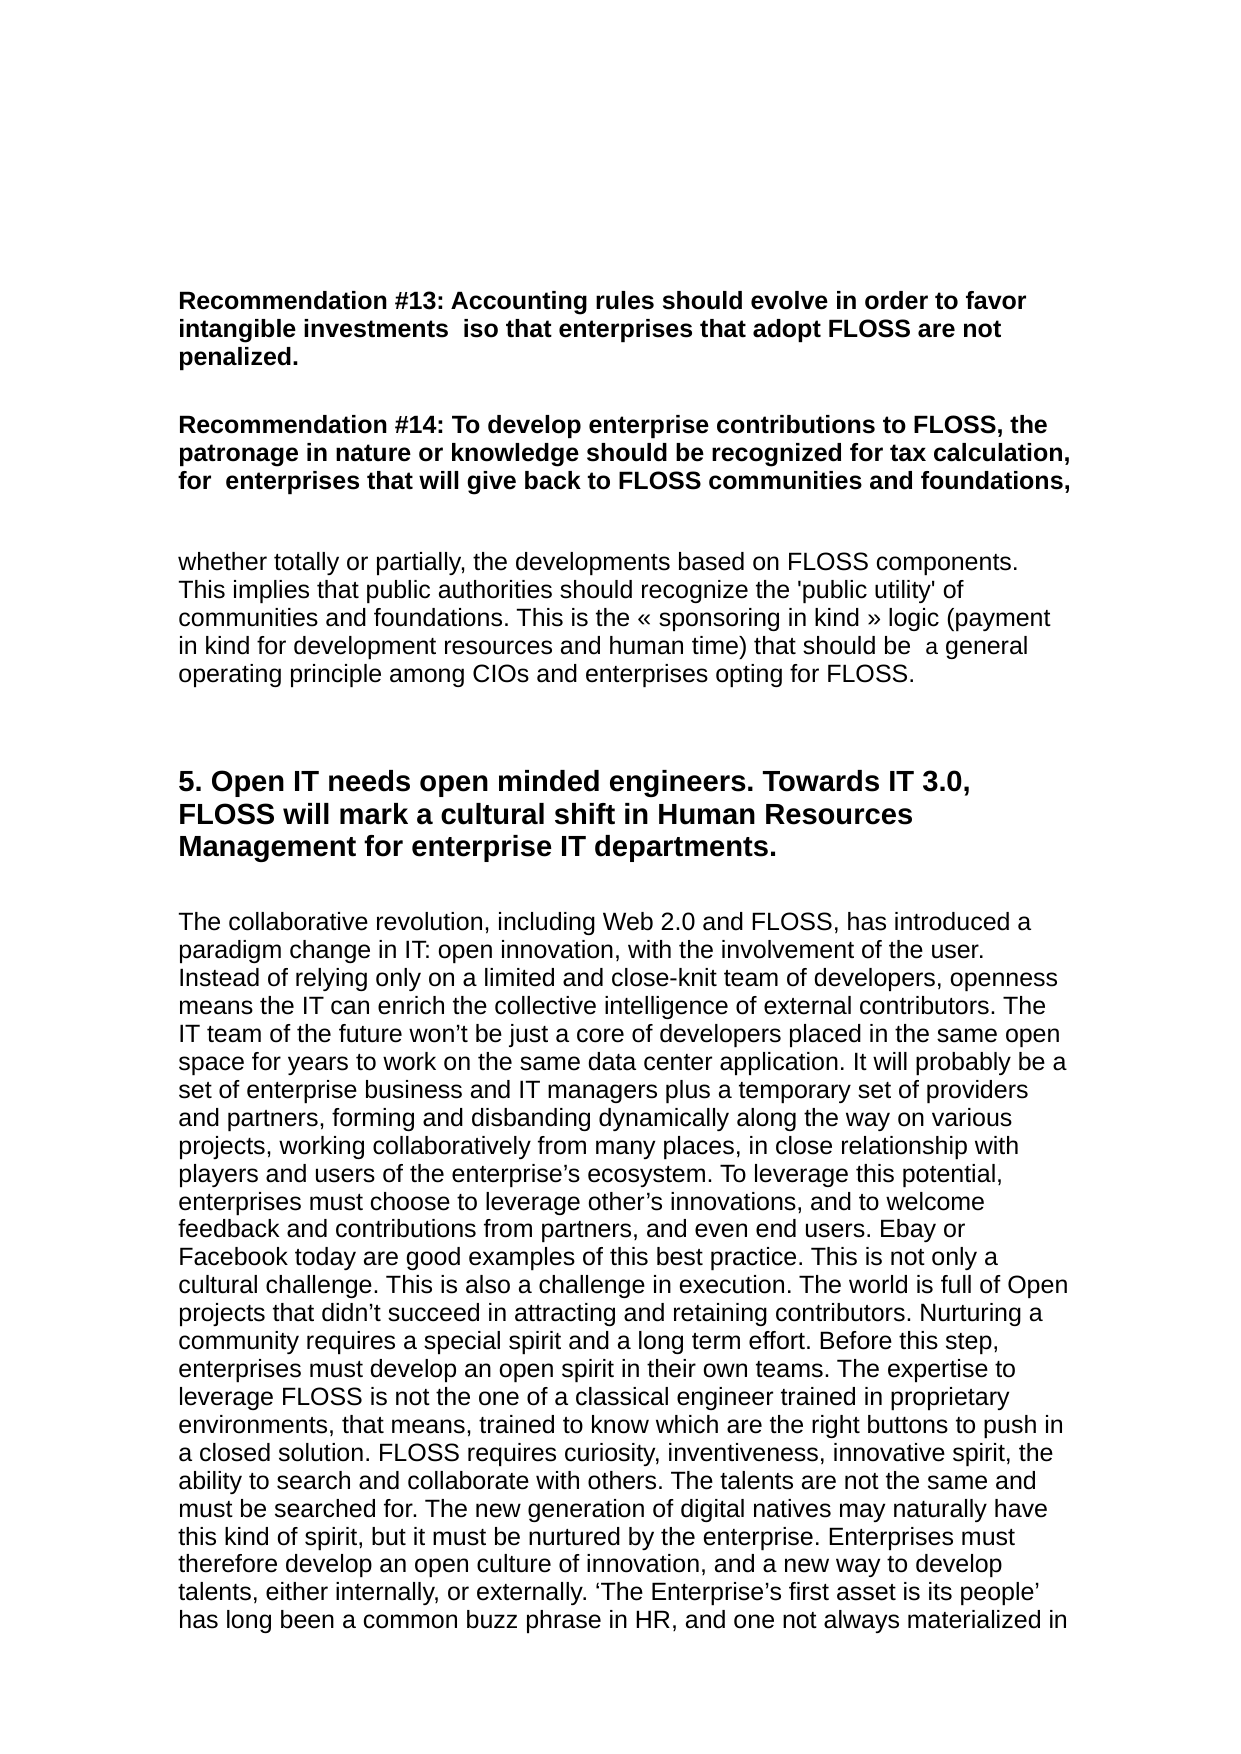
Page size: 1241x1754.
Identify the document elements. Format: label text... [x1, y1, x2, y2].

text Recommendation #13: Accounting rules should evolve in order to favor intangible investments iso that enterprises that adopt FLOSS are not penalized. [178, 259, 1072, 371]
text The collaborative revolution, including Web 2.0 and FLOSS, has introduced a paradigm change in IT: open innovation, with the involvement of the user. Instead of relying only on a limited and close-knit team of developers, openness means the IT can enrich the collective intelligence of external contributors. The IT team of the future won’t be just a core of developers placed in the same open space for years to work on the same data center application. It will probably be a set of enterprise business and IT managers plus a temporary set of providers and partners, forming and disbanding dynamically along the way on various projects, working collaboratively from many places, in close relationship with players and users of the enterprise’s ecosystem. To leverage this potential, enterprises must choose to leverage other’s innovations, and to welcome feedback and contributions from partners, and even end users. Ebay or Facebook today are good examples of this best practice. This is not only a cultural challenge. This is also a challenge in execution. The world is full of Open projects that didn’t succeed in attracting and retaining contributors. Nurturing a community requires a special spirit and a long term effort. Before this step, enterprises must develop an open spirit in their own teams. The expertise to leverage FLOSS is not the one of a classical engineer trained in proprietary environments, that means, trained to know which are the right buttons to push in a closed solution. FLOSS requires curiosity, inventiveness, innovative spirit, the ability to search and collaborate with others. The talents are not the same and must be searched for. The new generation of digital natives may naturally have this kind of spirit, but it must be nurtured by the enterprise. Enterprises must therefore develop an open culture of innovation, and a new way to develop talents, either internally, or externally. ‘The Enterprise’s first asset is its people’ has long been a common buzz phrase in HR, and one not always materialized in [178, 908, 1072, 1634]
text Recommendation #14: To develop enterprise contributions to FLOSS, the patronage in nature or knowledge should be recognized for tax calculation, for enterprises that will give back to FLOSS communities and foundations, [178, 383, 1072, 495]
text whether totally or partially, the developments based on FLOSS components. This implies that public authorities should recognize the 'public utility' of communities and foundations. This is the « sponsoring in kind » logic (payment in kind for development resources and human time) that should be a general operating principle among CIOs and enterprises opting for FLOSS. [178, 548, 1072, 687]
subtitle 5. Open IT needs open minded engineers. Towards IT 3.0, FLOSS will mark a cultural shift in Human Resources Management for enterprise IT departments. [178, 765, 1072, 896]
